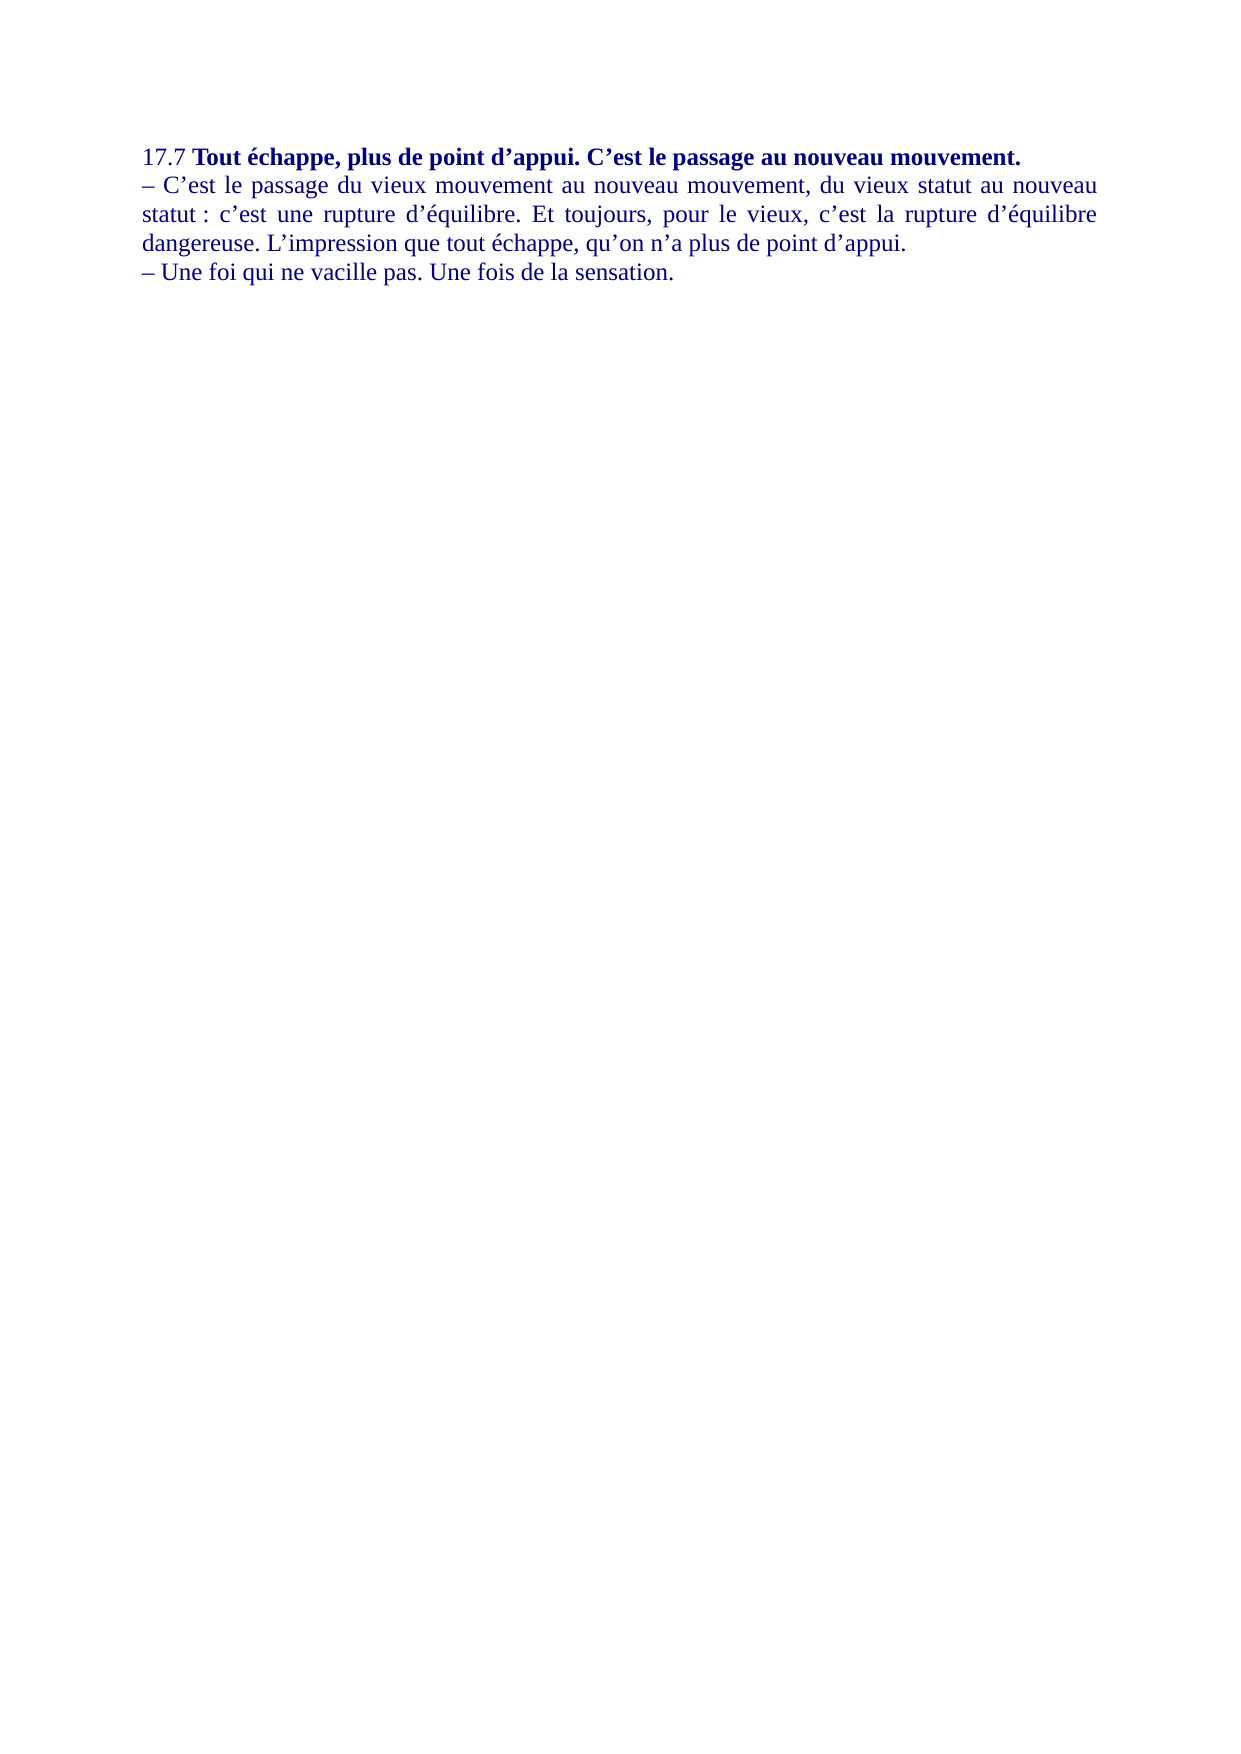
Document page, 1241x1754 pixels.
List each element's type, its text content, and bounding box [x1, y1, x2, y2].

text 17.7 Tout échappe, plus de point d’appui. C’est le passage au nouveau mouvement. [142, 142, 1098, 171]
text – C’est le passage du vieux mouvement au nouveau mouvement, du vieux statut au nouveau statut : c’est une rupture d’équilibre. Et toujours, pour le vieux, c’est la rupture d’équilibre dangereuse. L’impression que tout échappe, qu’on n’a plus de point d’appui. [142, 171, 1098, 257]
text – Une foi qui ne vacille pas. Une fois de la sensation. [142, 257, 1098, 286]
